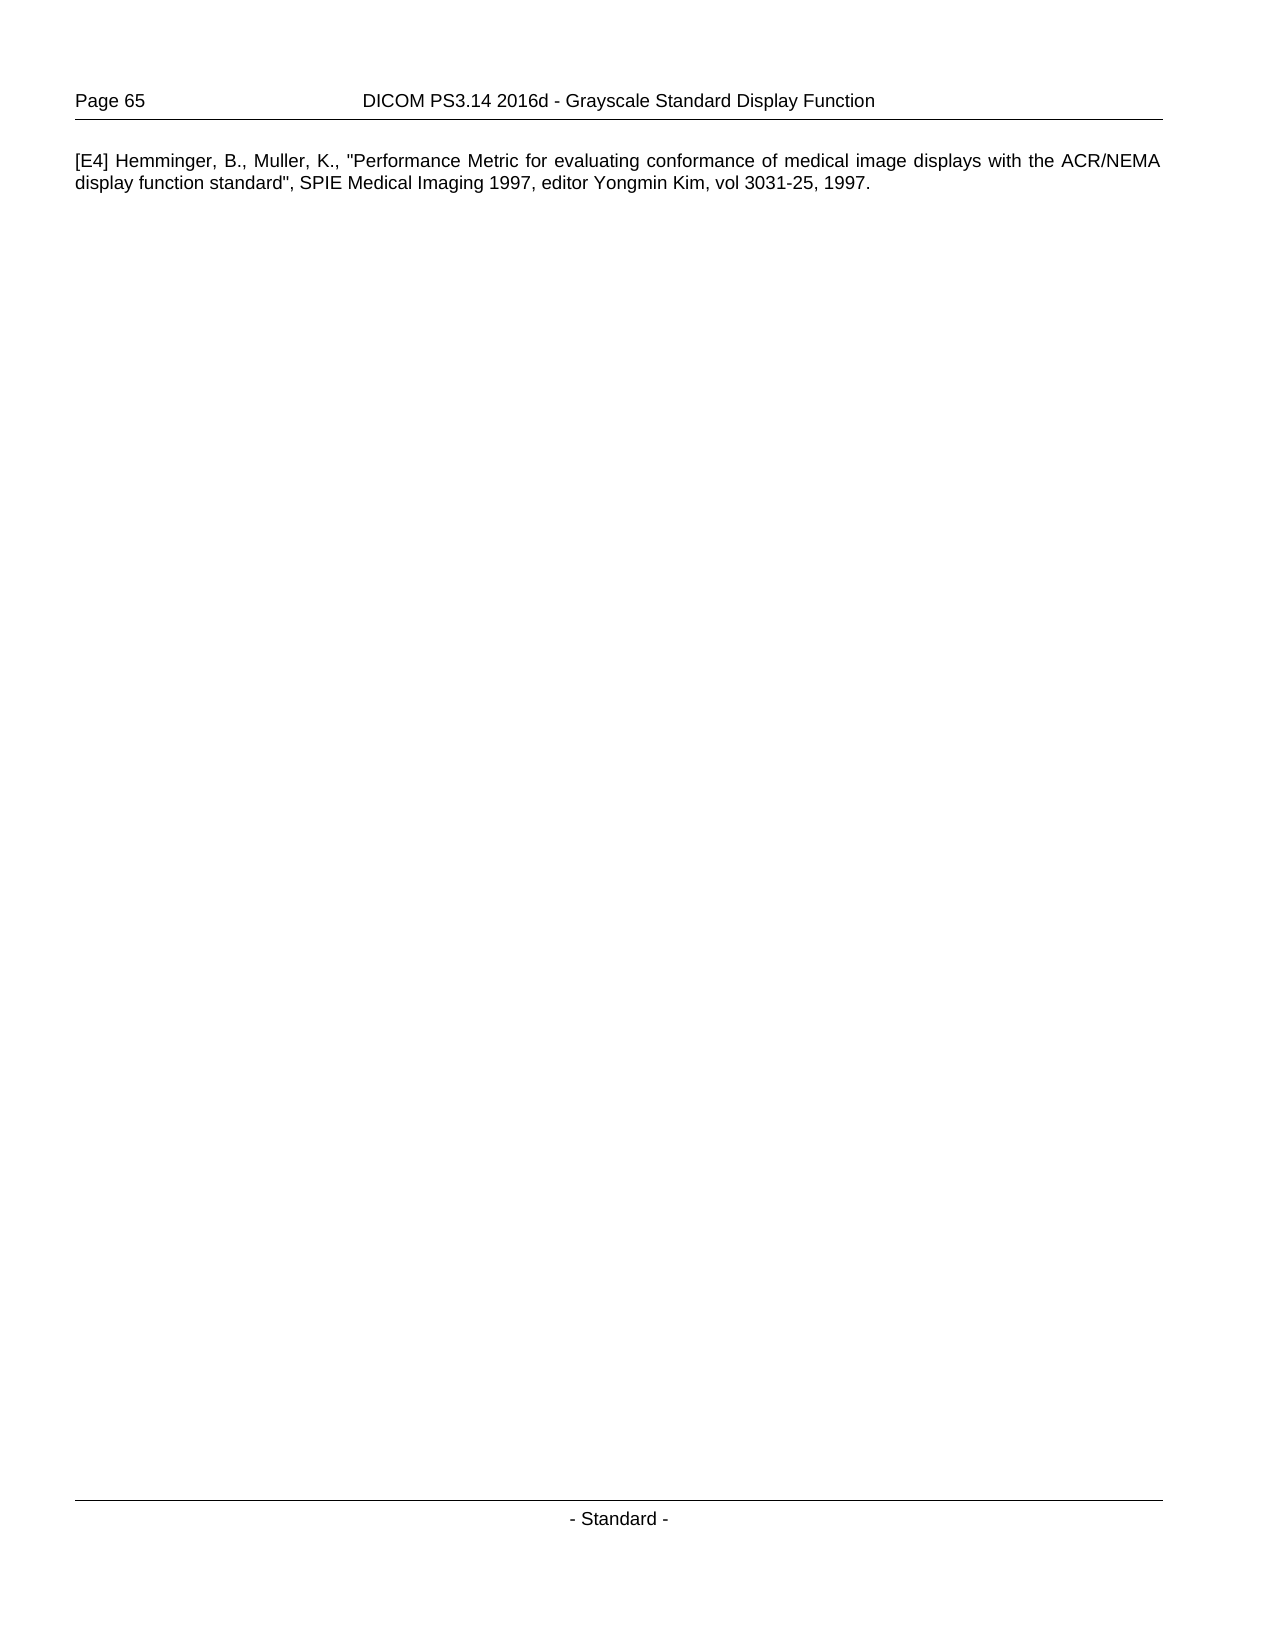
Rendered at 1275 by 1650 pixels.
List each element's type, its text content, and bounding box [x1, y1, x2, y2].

text [E4] Hemminger, B., Muller, K., "Performance Metric for evaluating conformance of medical image displays with the ACR/NEMA display function standard", SPIE Medical Imaging 1997, editor Yongmin Kim, vol 3031-25, 1997. [75, 150, 1162, 193]
